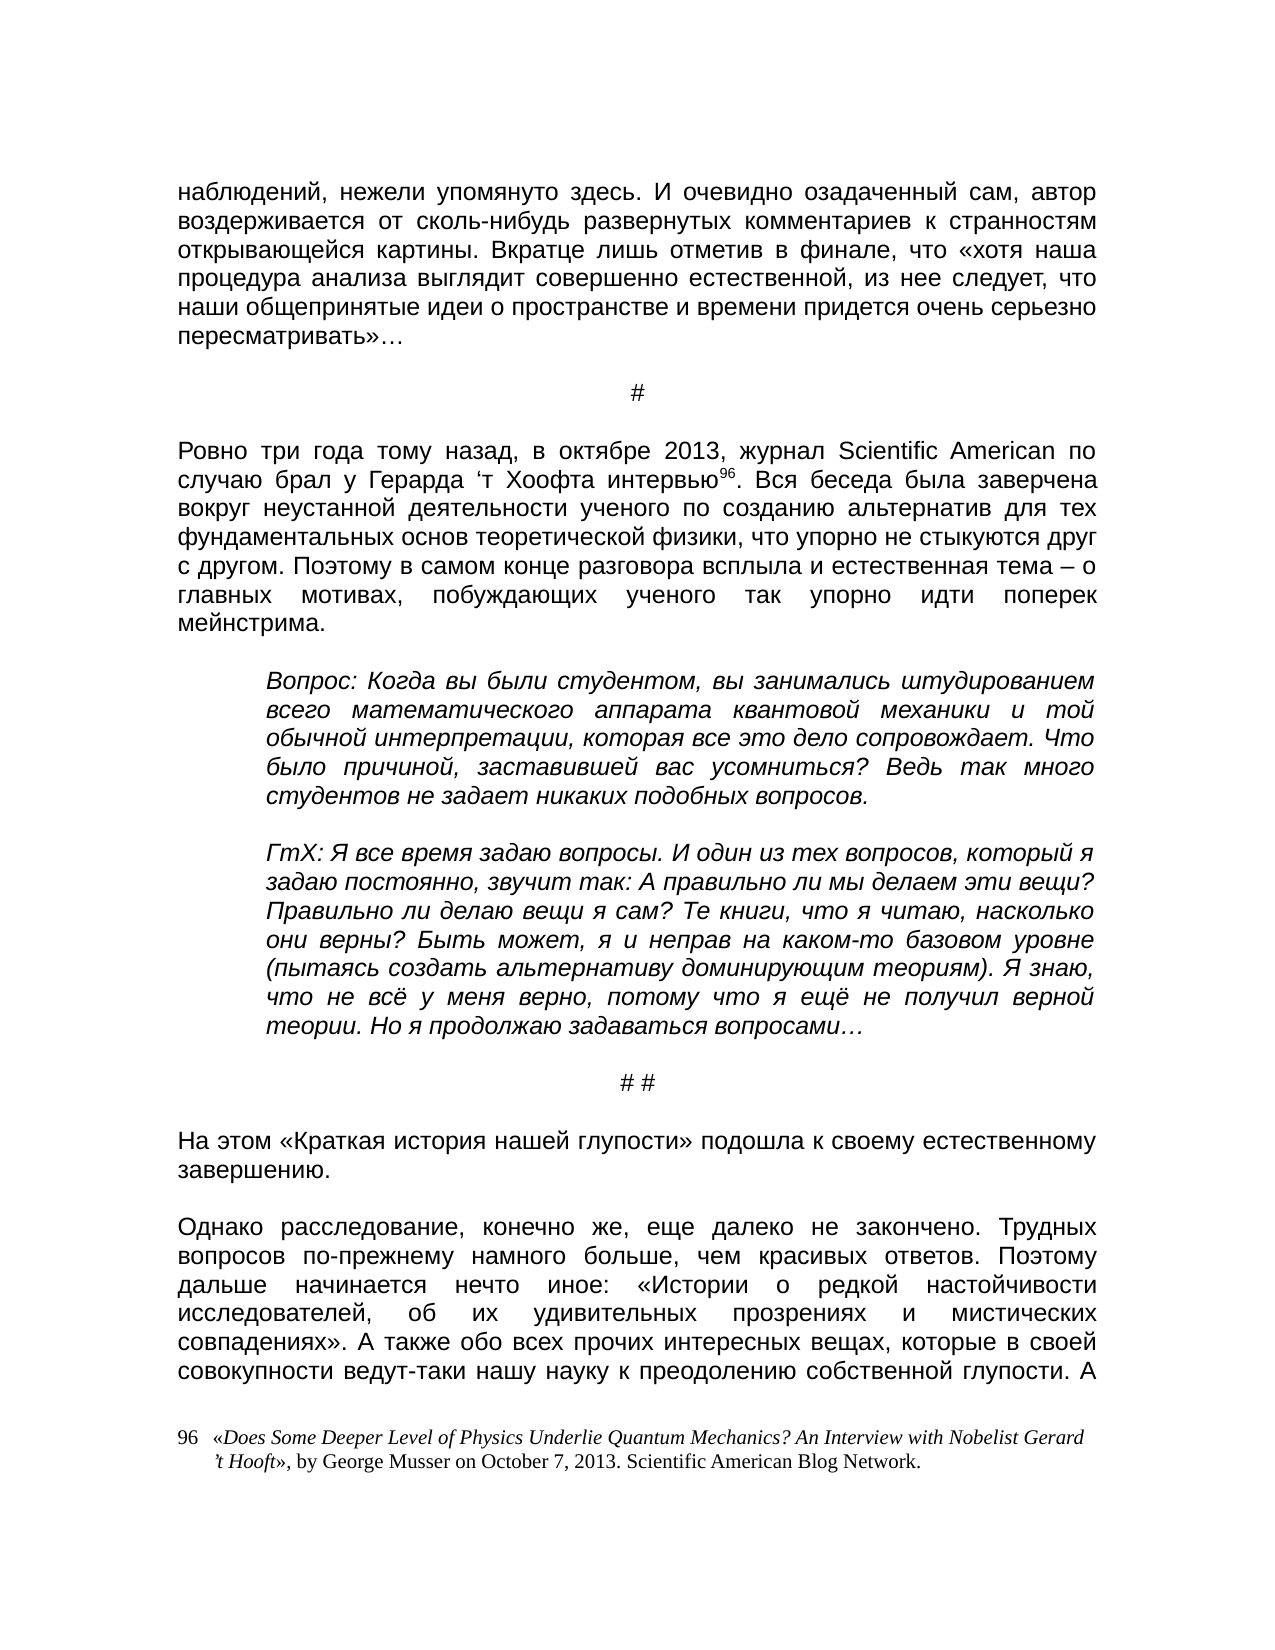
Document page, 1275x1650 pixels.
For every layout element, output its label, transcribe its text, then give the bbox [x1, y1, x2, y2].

text ГтХ: Я все время задаю вопросы. И один из тех вопросов, который я задаю постоянно, звучит так: А правильно ли мы делаем эти вещи? Правильно ли делаю вещи я сам? Те книги, что я читаю, насколько они верны? Быть может, я и неправ на каком-то базовом уровне (пытаясь создать альтернативу доминирующим теориям). Я знаю, что не всё у меня верно, потому что я ещё не получил верной теории. Но я продолжаю задаваться вопросами… [266, 838, 1098, 1040]
text Вопрос: Когда вы были студентом, вы занимались штудированием всего математического аппарата квантовой механики и той обычной интерпретации, которая все это дело сопровождает. Что было причиной, заставившей вас усомниться? Ведь так много студентов не задает никаких подобных вопросов. [266, 666, 1098, 810]
text # # [177, 1068, 1098, 1097]
text Однако расследование, конечно же, еще далеко не закончено. Трудных вопросов по-прежнему намного больше, чем красивых ответов. Поэтому дальше начинается нечто иное: «Истории о редкой настойчивости исследователей, об их удивительных прозрениях и мистических совпадениях». А также обо всех прочих интересных вещах, которые в своей совокупности ведут-таки нашу науку к преодолению собственной глупости. А [177, 1212, 1098, 1385]
text «Does Some Deeper Level of Physics Underlie Quantum Mechanics? An Interview with Nobelist Gerard ’t Hooft», by George Musser on October 7, 2013. Scientific American Blog Network. [177, 1425, 1098, 1473]
text На этом «Краткая история нашей глупости» подошла к своему естественному завершению. [177, 1126, 1098, 1183]
text Ровно три года тому назад, в октябре 2013, журнал Scientific American по случаю брал у Герарда ‘т Хоофта интервью. Вся беседа была заверчена вокруг неустанной деятельности ученого по созданию альтернатив для тех фундаментальных основ теоретической физики, что упорно не стыкуются друг с другом. Поэтому в самом конце разговора всплыла и естественная тема – о главных мотивах, побуждающих ученого так упорно идти поперек мейнстрима. [177, 436, 1098, 637]
text # [177, 378, 1098, 407]
text наблюдений, нежели упомянуто здесь. И очевидно озадаченный сам, автор воздерживается от сколь-нибудь развернутых комментариев к странностям открывающейся картины. Вкратце лишь отметив в финале, что «хотя наша процедура анализа выглядит совершенно естественной, из нее следует, что наши общепринятые идеи о пространстве и времени придется очень серьезно пересматривать»… [177, 177, 1098, 350]
